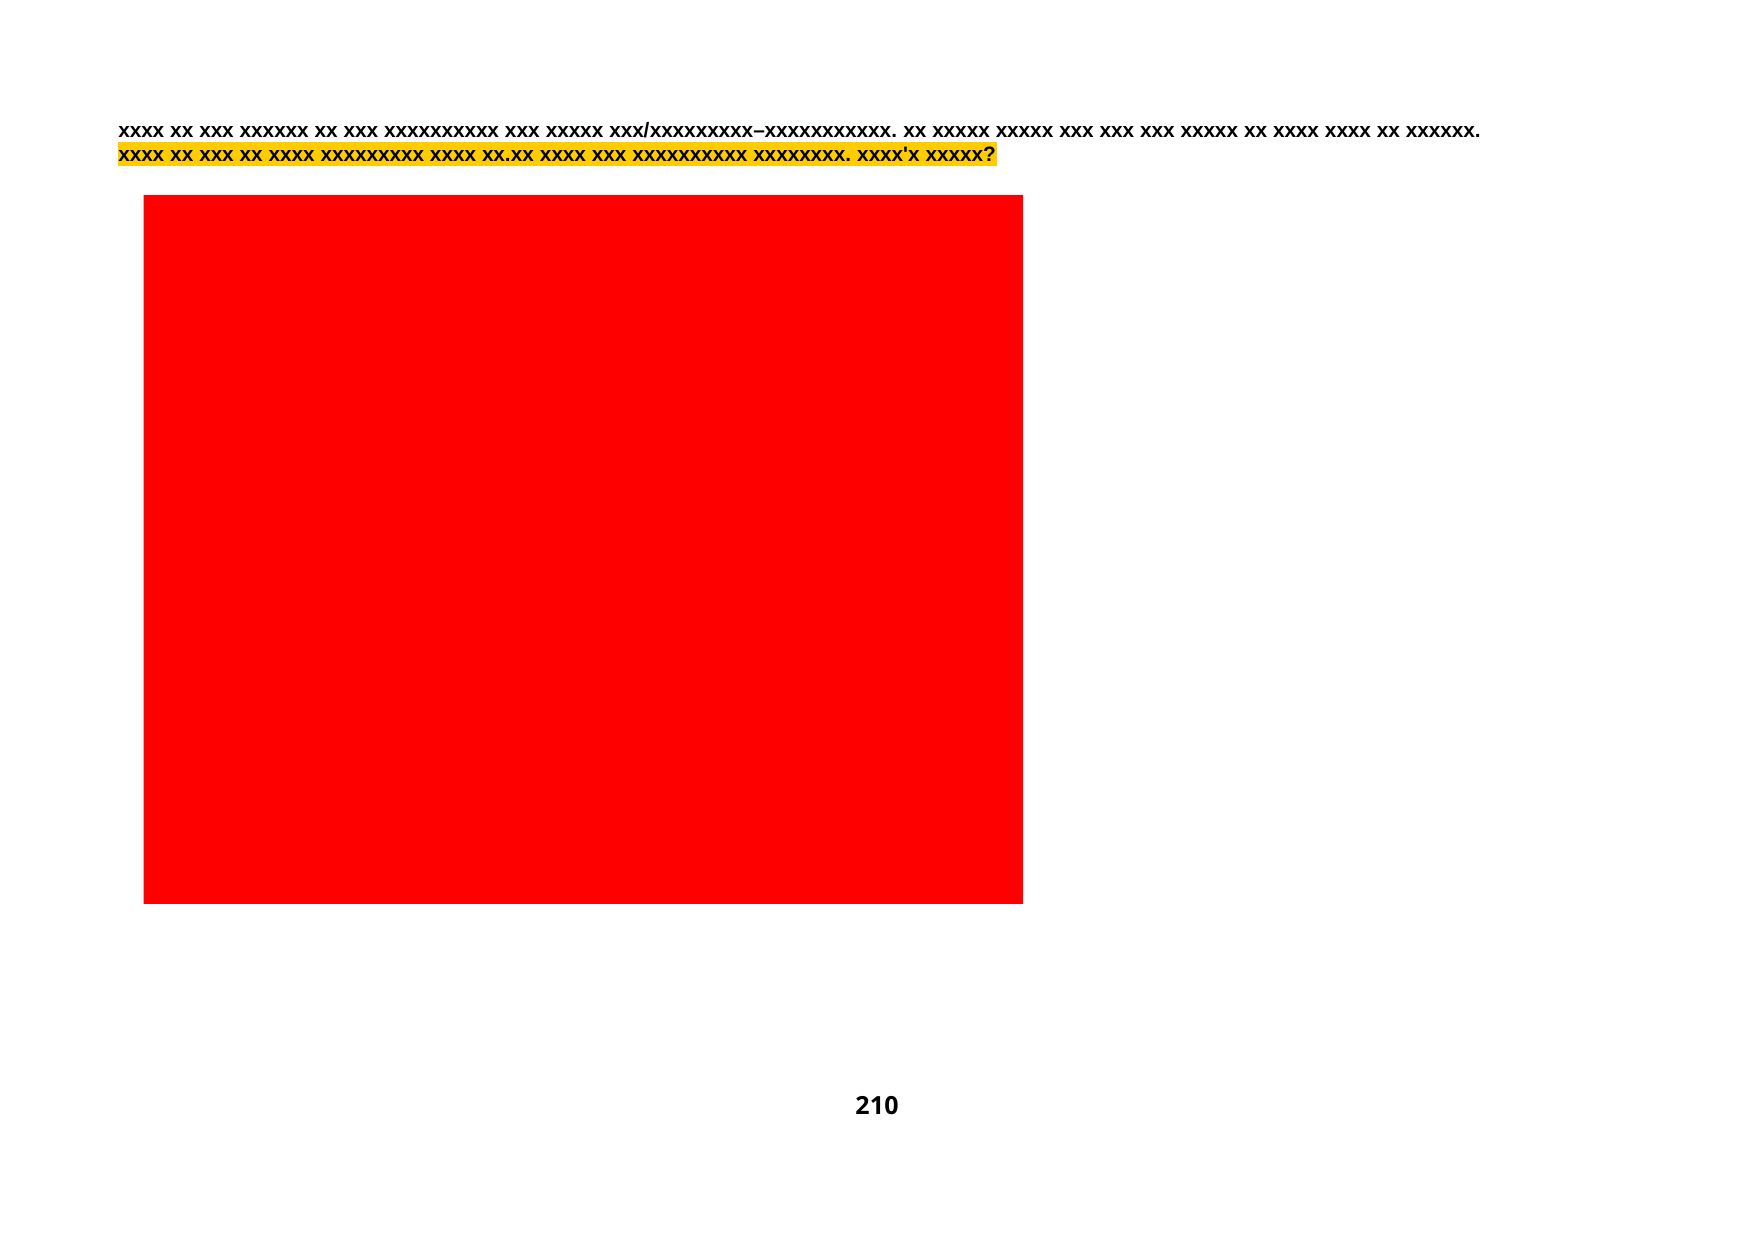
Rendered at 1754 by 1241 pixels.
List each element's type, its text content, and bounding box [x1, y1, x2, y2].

text xxxx xx xxx xxxxxx xx xxx xxxxxxxxxx xxx xxxxx xxx/xxxxxxxxx–xxxxxxxxxxx. xx xxxxx xxxxx xxx xxx xxx xxxxx xx xxxx xxxx xx xxxxxx. xxxx xx xxx xx xxxx xxxxxxxxx xxxx xx.xx xxxx xxx xxxxxxxxxx xxxxxxxx. xxxx'x xxxxx? [118, 118, 1636, 166]
picture [143, 195, 1024, 904]
